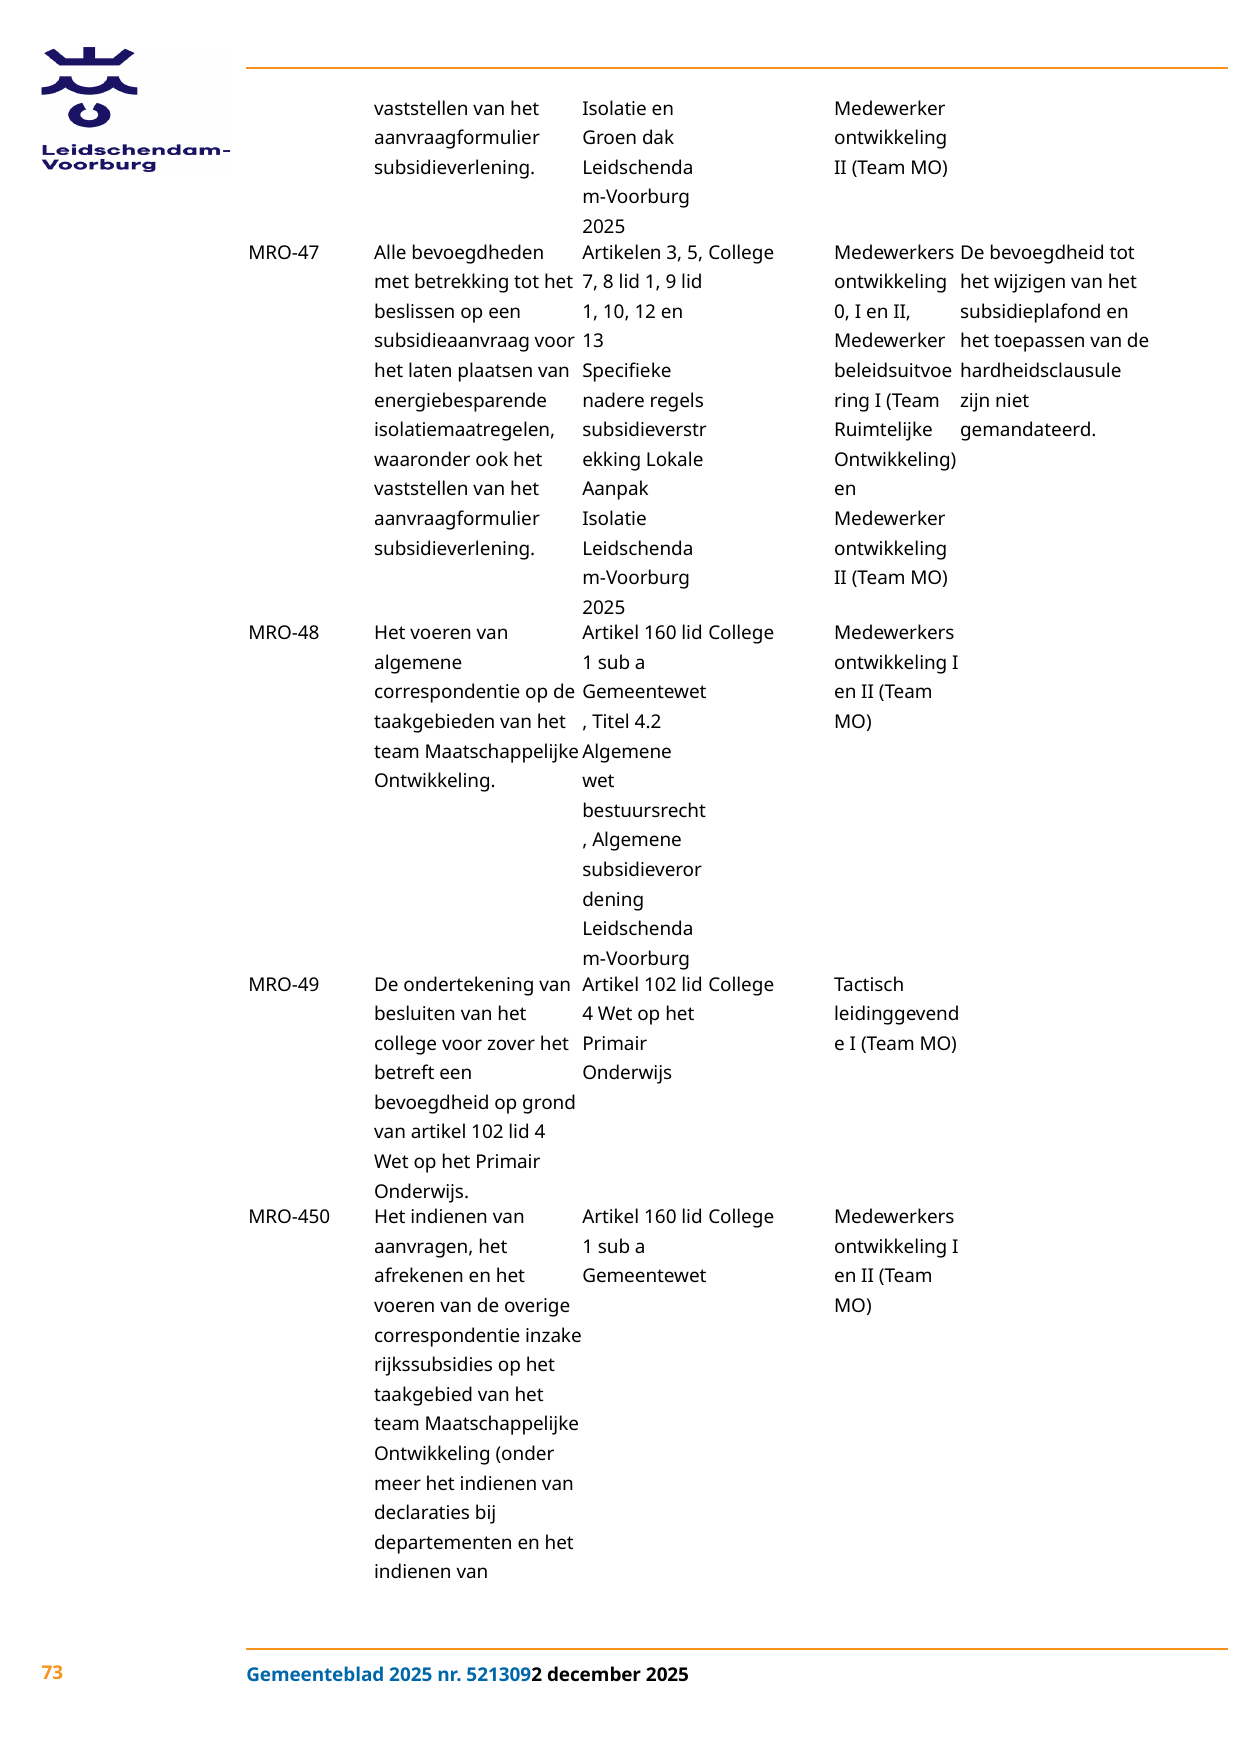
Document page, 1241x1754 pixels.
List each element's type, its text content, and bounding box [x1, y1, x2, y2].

table_cell [960, 971, 1152, 1203]
table_cell Medewerker ontwikkeling II (Team MO) [834, 95, 960, 239]
table_cell MRO-47 [248, 239, 374, 619]
table_cell Medewerkers ontwikkeling I en II (Team MO) [834, 1204, 960, 1584]
table_cell MRO-450 [248, 1204, 374, 1584]
table_cell Artikel 102 lid 4 Wet op het Primair Onderwijs [582, 971, 708, 1203]
table_cell De ondertekening van besluiten van het college voor zover het betreft een bevoegdheid op grond van artikel 102 lid 4 Wet op het Primair Onderwijs. [374, 971, 582, 1203]
table_cell [960, 1204, 1152, 1584]
table_cell vaststellen van het aanvraagformulier subsidieverlening. [374, 95, 582, 239]
table_cell College [708, 239, 834, 619]
table_cell Isolatie en Groen dak Leidschendam-Voorburg 2025 [582, 95, 708, 239]
table_cell Artikel 160 lid 1 sub a Gemeentewet, Titel 4.2 Algemene wet bestuursrecht, Algemene subsidieverordening Leidschendam-Voorburg [582, 620, 708, 971]
picture [41, 47, 231, 172]
table_cell Medewerkers ontwikkeling 0, I en II, Medewerker beleidsuitvoering I (Team Ruimtelijke Ontwikkeling) en Medewerker ontwikkeling II (Team MO) [834, 239, 960, 619]
table_cell Het voeren van algemene correspondentie op de taakgebieden van het team Maatschappelijke Ontwikkeling. [374, 620, 582, 971]
table_cell Artikel 160 lid 1 sub a Gemeentewet [582, 1204, 708, 1584]
table_cell Medewerkers ontwikkeling I en II (Team MO) [834, 620, 960, 971]
table_cell MRO-48 [248, 620, 374, 971]
table_cell [708, 95, 834, 239]
table_cell College [708, 971, 834, 1203]
table_cell College [708, 1204, 834, 1584]
table_cell Tactisch leidinggevende I (Team MO) [834, 971, 960, 1203]
table_cell De bevoegdheid tot het wijzigen van het subsidieplafond en het toepassen van de hardheidsclausule zijn niet gemandateerd. [960, 239, 1152, 619]
table_cell Artikelen 3, 5, 7, 8 lid 1, 9 lid 1, 10, 12 en 13 Specifieke nadere regels subsidieverstrekking Lokale Aanpak Isolatie Leidschendam-Voorburg 2025 [582, 239, 708, 619]
table_cell [248, 95, 374, 239]
table_cell Het indienen van aanvragen, het afrekenen en het voeren van de overige correspondentie inzake rijkssubsidies op het taakgebied van het team Maatschappelijke Ontwikkeling (onder meer het indienen van declaraties bij departementen en het indienen van [374, 1204, 582, 1584]
table_cell MRO-49 [248, 971, 374, 1203]
table_cell College [708, 620, 834, 971]
table_cell [960, 620, 1152, 971]
table_cell [960, 95, 1152, 239]
table_cell Alle bevoegdheden met betrekking tot het beslissen op een subsidieaanvraag voor het laten plaatsen van energiebesparende isolatiemaatregelen, waaronder ook het vaststellen van het aanvraagformulier subsidieverlening. [374, 239, 582, 619]
